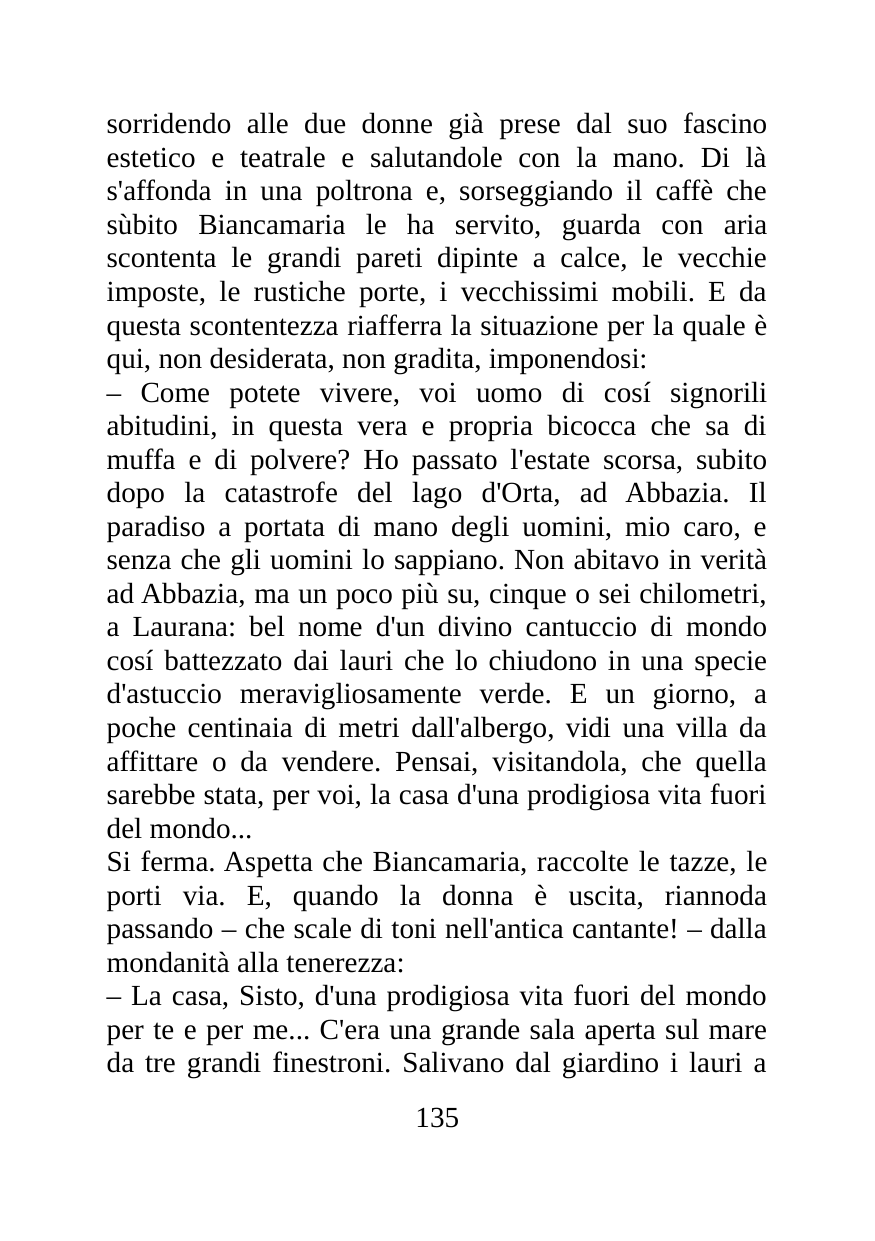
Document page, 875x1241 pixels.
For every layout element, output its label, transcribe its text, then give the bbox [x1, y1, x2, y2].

text Si ferma. Aspetta che Biancamaria, raccolte le tazze, le porti via. E, quando la donna è uscita, riannoda passando – che scale di toni nell'antica cantante! – dalla mondanità alla tenerezza: [106, 844, 768, 978]
text sorridendo alle due donne già prese dal suo fascino estetico e teatrale e salutandole con la mano. Di là s'affonda in una poltrona e, sorseggiando il caffè che sùbito Biancamaria le ha servito, guarda con aria scontenta le grandi pareti dipinte a calce, le vecchie imposte, le rustiche porte, i vecchissimi mobili. E da questa scontentezza riafferra la situazione per la quale è qui, non desiderata, non gradita, imponendosi: [106, 106, 768, 375]
text – Come potete vivere, voi uomo di cosí signorili abitudini, in questa vera e propria bicocca che sa di muffa e di polvere? Ho passato l'estate scorsa, subito dopo la catastrofe del lago d'Orta, ad Abbazia. Il paradiso a portata di mano degli uomini, mio caro, e senza che gli uomini lo sappiano. Non abitavo in verità ad Abbazia, ma un poco più su, cinque o sei chilometri, a Laurana: bel nome d'un divino cantuccio di mondo cosí battezzato dai lauri che lo chiudono in una specie d'astuccio meravigliosamente verde. E un giorno, a poche centinaia di metri dall'albergo, vidi una villa da affittare o da vendere. Pensai, visitandola, che quella sarebbe stata, per voi, la casa d'una prodigiosa vita fuori del mondo... [106, 375, 768, 844]
text – La casa, Sisto, d'una prodigiosa vita fuori del mondo per te e per me... C'era una grande sala aperta sul mare da tre grandi finestroni. Salivano dal giardino i lauri a [106, 978, 768, 1079]
